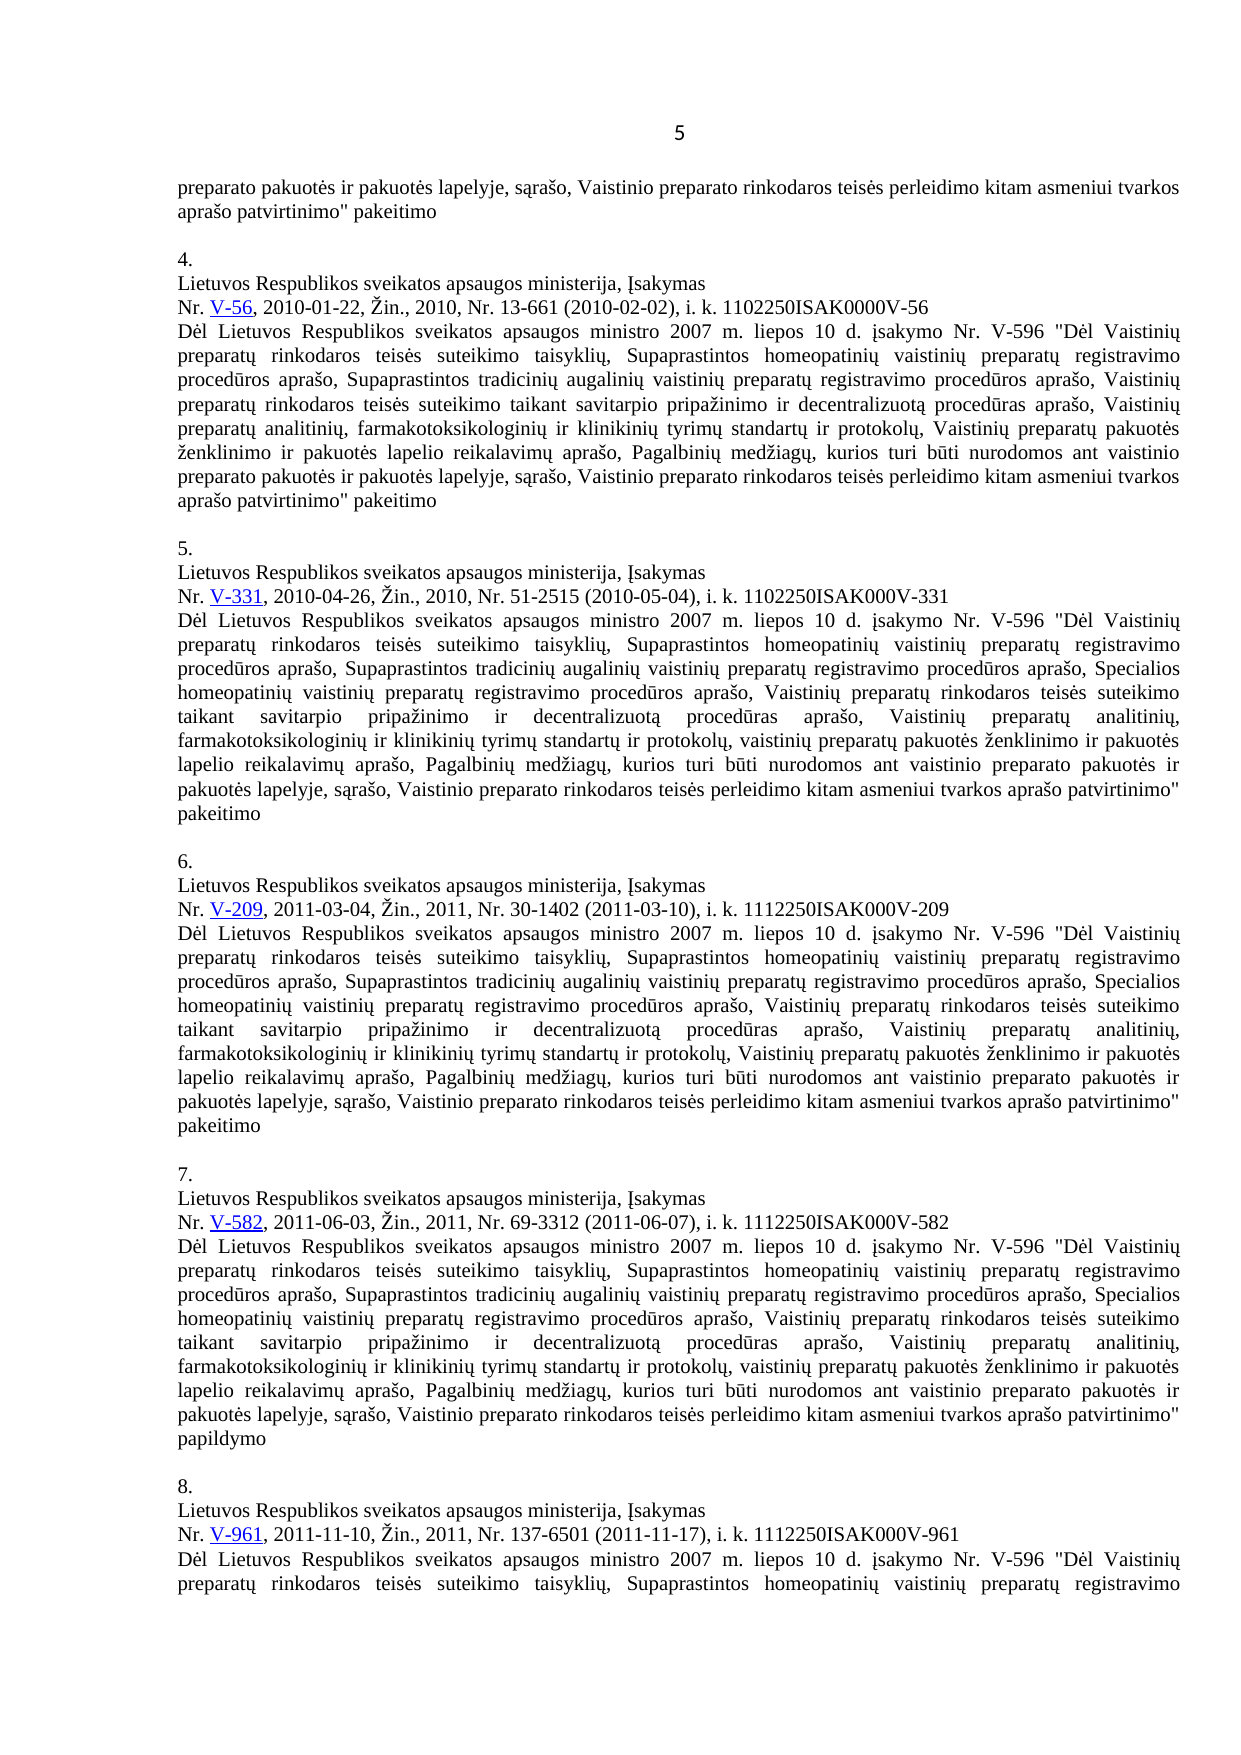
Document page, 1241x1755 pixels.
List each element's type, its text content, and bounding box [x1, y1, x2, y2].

text Lietuvos Respublikos sveikatos apsaugos ministerija, Įsakymas [177, 1498, 1181, 1522]
text 7. [177, 1161, 1181, 1186]
text 6. [177, 849, 1181, 873]
text Nr. V-582, 2011-06-03, Žin., 2011, Nr. 69-3312 (2011-06-07), i. k. 1112250ISAK000V-582 [177, 1209, 1181, 1234]
text Dėl Lietuvos Respublikos sveikatos apsaugos ministro 2007 m. liepos 10 d. įsakymo Nr. V-596 "Dėl Vaistinių preparatų rinkodaros teisės suteikimo taisyklių, Supaprastintos homeopatinių vaistinių preparatų registravimo procedūros aprašo, Supaprastintos tradicinių augalinių vaistinių preparatų registravimo procedūros aprašo, Specialios homeopatinių vaistinių preparatų registravimo procedūros aprašo, Vaistinių preparatų rinkodaros teisės suteikimo taikant savitarpio pripažinimo ir decentralizuotą procedūras aprašo, Vaistinių preparatų analitinių, farmakotoksikologinių ir klinikinių tyrimų standartų ir protokolų, vaistinių preparatų pakuotės ženklinimo ir pakuotės lapelio reikalavimų aprašo, Pagalbinių medžiagų, kurios turi būti nurodomos ant vaistinio preparato pakuotės ir pakuotės lapelyje, sąrašo, Vaistinio preparato rinkodaros teisės perleidimo kitam asmeniui tvarkos aprašo patvirtinimo" papildymo [177, 1234, 1181, 1450]
text Lietuvos Respublikos sveikatos apsaugos ministerija, Įsakymas [177, 271, 1181, 295]
text 4. [177, 247, 1181, 271]
text Nr. V-56, 2010-01-22, Žin., 2010, Nr. 13-661 (2010-02-02), i. k. 1102250ISAK0000V-56 [177, 295, 1181, 319]
text Lietuvos Respublikos sveikatos apsaugos ministerija, Įsakymas [177, 1186, 1181, 1209]
text Dėl Lietuvos Respublikos sveikatos apsaugos ministro 2007 m. liepos 10 d. įsakymo Nr. V-596 "Dėl Vaistinių preparatų rinkodaros teisės suteikimo taisyklių, Supaprastintos homeopatinių vaistinių preparatų registravimo procedūros aprašo, Supaprastintos tradicinių augalinių vaistinių preparatų registravimo procedūros aprašo, Vaistinių preparatų rinkodaros teisės suteikimo taikant savitarpio pripažinimo ir decentralizuotą procedūras aprašo, Vaistinių preparatų analitinių, farmakotoksikologinių ir klinikinių tyrimų standartų ir protokolų, Vaistinių preparatų pakuotės ženklinimo ir pakuotės lapelio reikalavimų aprašo, Pagalbinių medžiagų, kurios turi būti nurodomos ant vaistinio preparato pakuotės ir pakuotės lapelyje, sąrašo, Vaistinio preparato rinkodaros teisės perleidimo kitam asmeniui tvarkos aprašo patvirtinimo" pakeitimo [177, 319, 1181, 512]
text preparato pakuotės ir pakuotės lapelyje, sąrašo, Vaistinio preparato rinkodaros teisės perleidimo kitam asmeniui tvarkos aprašo patvirtinimo" pakeitimo [177, 175, 1181, 223]
text Lietuvos Respublikos sveikatos apsaugos ministerija, Įsakymas [177, 560, 1181, 584]
text 5. [177, 536, 1181, 560]
text Nr. V-331, 2010-04-26, Žin., 2010, Nr. 51-2515 (2010-05-04), i. k. 1102250ISAK000V-331 [177, 584, 1181, 608]
text Lietuvos Respublikos sveikatos apsaugos ministerija, Įsakymas [177, 873, 1181, 897]
text Dėl Lietuvos Respublikos sveikatos apsaugos ministro 2007 m. liepos 10 d. įsakymo Nr. V-596 "Dėl Vaistinių preparatų rinkodaros teisės suteikimo taisyklių, Supaprastintos homeopatinių vaistinių preparatų registravimo [177, 1546, 1181, 1594]
text Nr. V-961, 2011-11-10, Žin., 2011, Nr. 137-6501 (2011-11-17), i. k. 1112250ISAK000V-961 [177, 1522, 1181, 1546]
text 8. [177, 1474, 1181, 1498]
text Dėl Lietuvos Respublikos sveikatos apsaugos ministro 2007 m. liepos 10 d. įsakymo Nr. V-596 "Dėl Vaistinių preparatų rinkodaros teisės suteikimo taisyklių, Supaprastintos homeopatinių vaistinių preparatų registravimo procedūros aprašo, Supaprastintos tradicinių augalinių vaistinių preparatų registravimo procedūros aprašo, Specialios homeopatinių vaistinių preparatų registravimo procedūros aprašo, Vaistinių preparatų rinkodaros teisės suteikimo taikant savitarpio pripažinimo ir decentralizuotą procedūras aprašo, Vaistinių preparatų analitinių, farmakotoksikologinių ir klinikinių tyrimų standartų ir protokolų, vaistinių preparatų pakuotės ženklinimo ir pakuotės lapelio reikalavimų aprašo, Pagalbinių medžiagų, kurios turi būti nurodomos ant vaistinio preparato pakuotės ir pakuotės lapelyje, sąrašo, Vaistinio preparato rinkodaros teisės perleidimo kitam asmeniui tvarkos aprašo patvirtinimo" pakeitimo [177, 608, 1181, 824]
text Nr. V-209, 2011-03-04, Žin., 2011, Nr. 30-1402 (2011-03-10), i. k. 1112250ISAK000V-209 [177, 897, 1181, 921]
text Dėl Lietuvos Respublikos sveikatos apsaugos ministro 2007 m. liepos 10 d. įsakymo Nr. V-596 "Dėl Vaistinių preparatų rinkodaros teisės suteikimo taisyklių, Supaprastintos homeopatinių vaistinių preparatų registravimo procedūros aprašo, Supaprastintos tradicinių augalinių vaistinių preparatų registravimo procedūros aprašo, Specialios homeopatinių vaistinių preparatų registravimo procedūros aprašo, Vaistinių preparatų rinkodaros teisės suteikimo taikant savitarpio pripažinimo ir decentralizuotą procedūras aprašo, Vaistinių preparatų analitinių, farmakotoksikologinių ir klinikinių tyrimų standartų ir protokolų, Vaistinių preparatų pakuotės ženklinimo ir pakuotės lapelio reikalavimų aprašo, Pagalbinių medžiagų, kurios turi būti nurodomos ant vaistinio preparato pakuotės ir pakuotės lapelyje, sąrašo, Vaistinio preparato rinkodaros teisės perleidimo kitam asmeniui tvarkos aprašo patvirtinimo" pakeitimo [177, 921, 1181, 1137]
